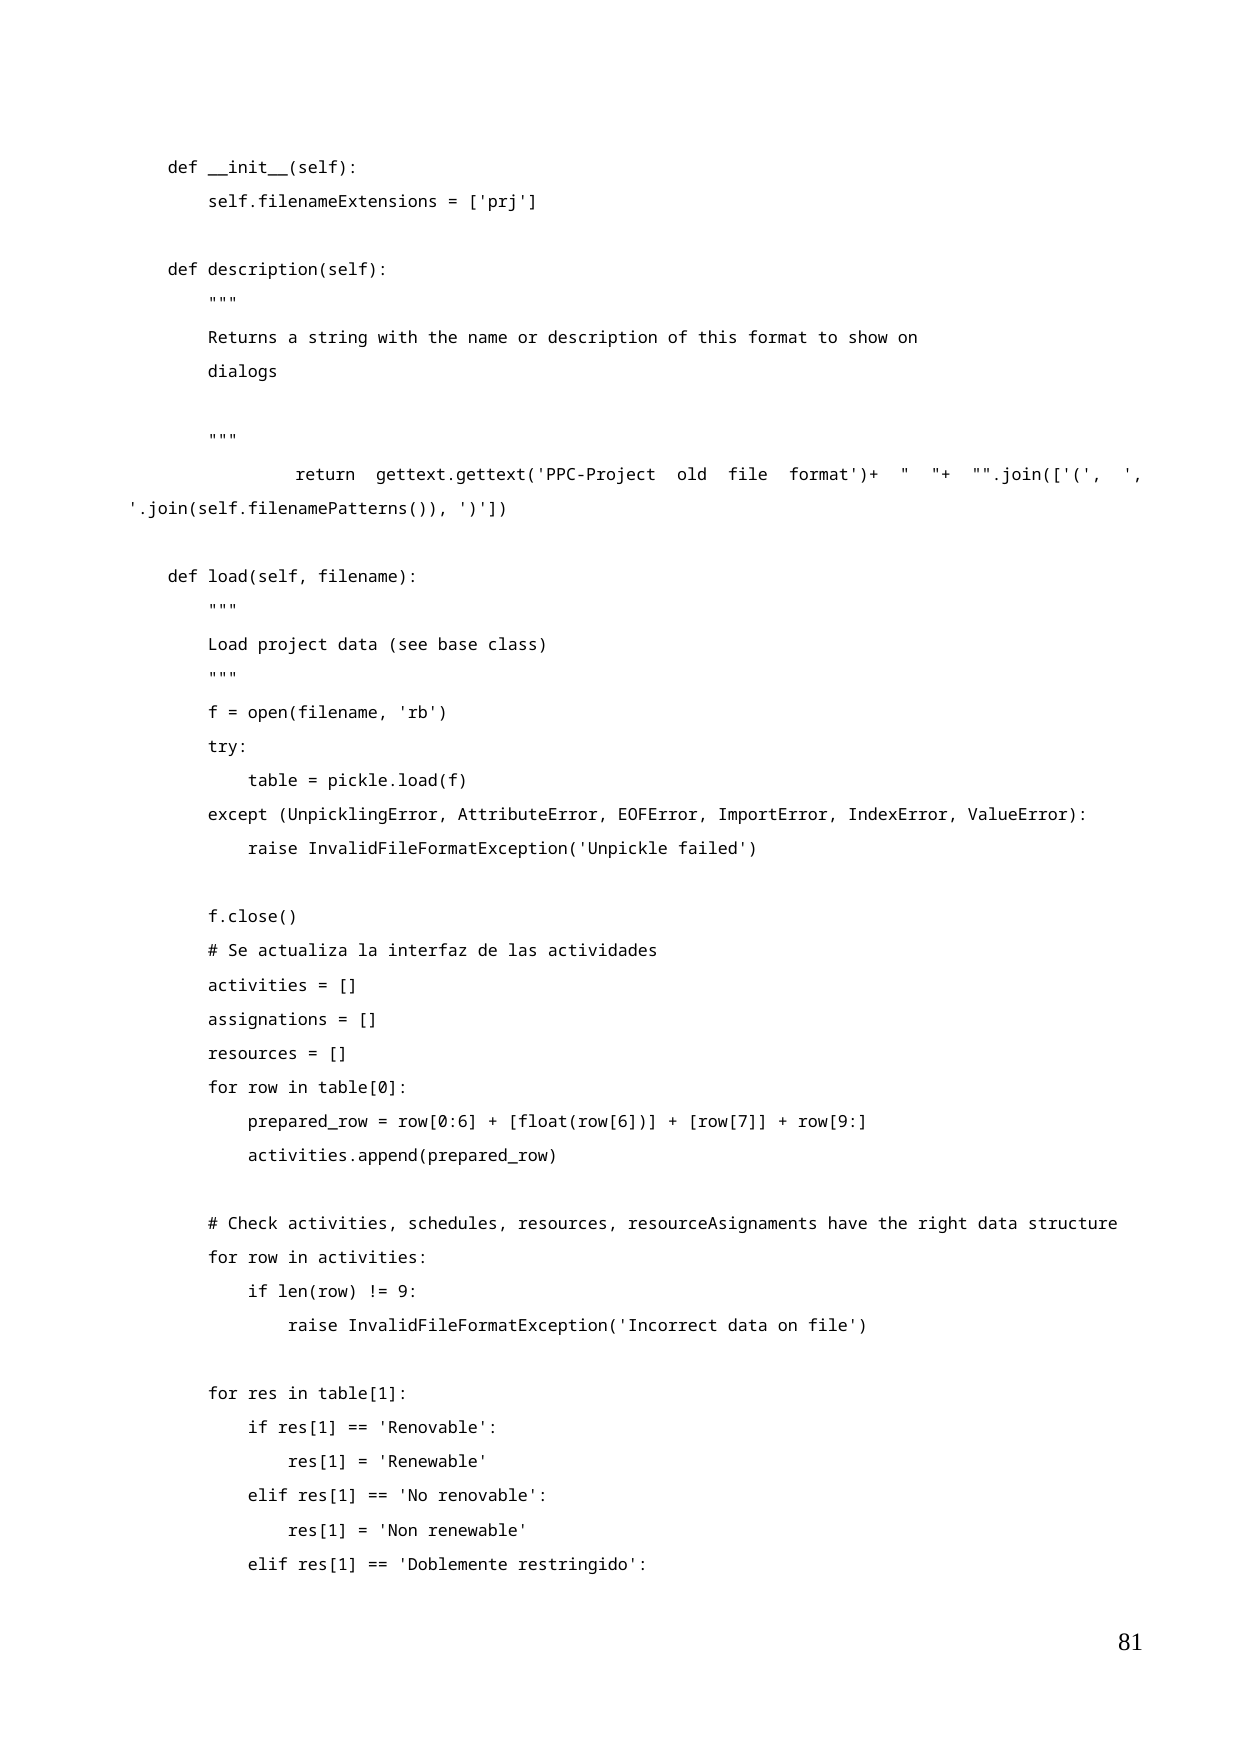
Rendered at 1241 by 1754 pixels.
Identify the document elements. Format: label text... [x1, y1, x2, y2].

text Returns a string with the name or description of this format to show on [128, 326, 1143, 349]
text activities.append(prepared_row) [128, 1143, 1143, 1166]
text Load project data (see base class) [128, 632, 1143, 655]
text def description(self): [128, 258, 1143, 281]
text """ [128, 598, 1143, 621]
text # Check activities, schedules, resources, resourceAsignaments have the right data structure [128, 1212, 1143, 1234]
text prepared_row = row[0:6] + [float(row[6])] + [row[7]] + row[9:] [128, 1109, 1143, 1132]
text resources = [] [128, 1041, 1143, 1064]
text table = pickle.load(f) [128, 769, 1143, 791]
text if len(row) != 9: [128, 1280, 1143, 1302]
text self.filenameExtensions = ['prj'] [128, 190, 1143, 212]
text activities = [] [128, 973, 1143, 996]
text dialogs [128, 360, 1143, 383]
text def load(self, filename): [128, 564, 1143, 587]
text res[1] = 'Renewable' [128, 1450, 1143, 1473]
text if res[1] == 'Renovable': [128, 1416, 1143, 1439]
text raise InvalidFileFormatException('Incorrect data on file') [128, 1314, 1143, 1336]
text f.close() [128, 905, 1143, 928]
text assignations = [] [128, 1007, 1143, 1030]
text f = open(filename, 'rb') [128, 701, 1143, 723]
text for row in table[0]: [128, 1075, 1143, 1098]
text """ [128, 667, 1143, 689]
text except (UnpicklingError, AttributeError, EOFError, ImportError, IndexError, ValueError): [128, 803, 1143, 826]
text # Se actualiza la interfaz de las actividades [128, 939, 1143, 962]
text return gettext.gettext('PPC-Project old file format')+ " "+ "".join(['(', ', '.join(self.filenamePatterns()), ')']) [128, 462, 1143, 519]
text try: [128, 735, 1143, 757]
text for row in activities: [128, 1246, 1143, 1268]
text res[1] = 'Non renewable' [128, 1518, 1143, 1541]
text elif res[1] == 'Doblemente restringido': [128, 1552, 1143, 1575]
text def __init__(self): [128, 156, 1143, 178]
text for res in table[1]: [128, 1382, 1143, 1404]
text raise InvalidFileFormatException('Unpickle failed') [128, 837, 1143, 859]
text """ [128, 292, 1143, 314]
text elif res[1] == 'No renovable': [128, 1484, 1143, 1507]
text """ [128, 428, 1143, 451]
